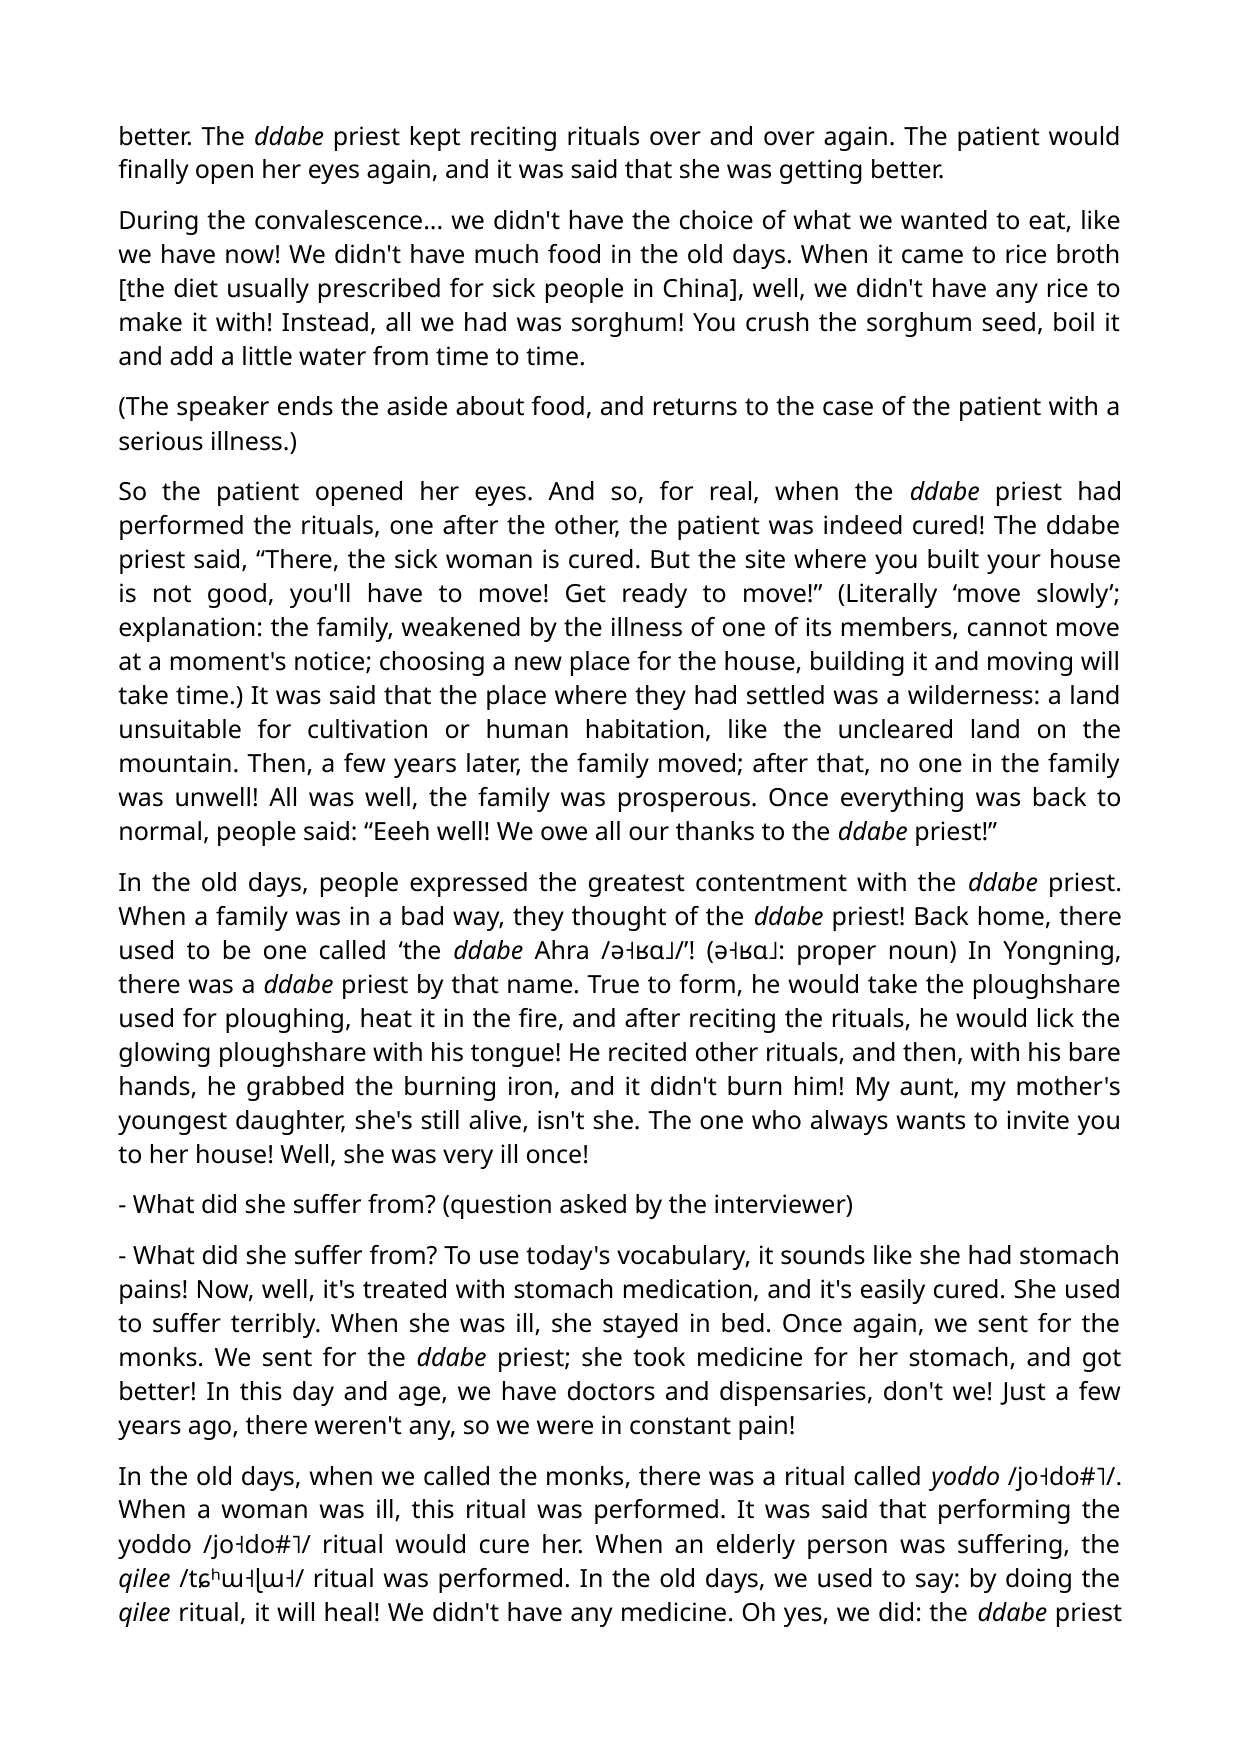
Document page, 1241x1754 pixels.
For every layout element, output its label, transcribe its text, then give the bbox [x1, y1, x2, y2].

text In the old days, people expressed the greatest contentment with the ddabe priest. When a family was in a bad way, they thought of the ddabe priest! Back home, there used to be one called ‘the ddabe Ahra /ə˧ʁɑ˩/’! (ə˧ʁɑ˩: proper noun) In Yongning, there was a ddabe priest by that name. True to form, he would take the ploughshare used for ploughing, heat it in the fire, and after reciting the rituals, he would lick the glowing ploughshare with his tongue! He recited other rituals, and then, with his bare hands, he grabbed the burning iron, and it didn't burn him! My aunt, my mother's youngest daughter, she's still alive, isn't she. The one who always wants to invite you to her house! Well, she was very ill once! [118, 864, 1122, 1171]
text - What did she suffer from? To use today's vocabulary, it sounds like she had stomach pains! Now, well, it's treated with stomach medication, and it's easily cured. She used to suffer terribly. When she was ill, she stayed in bed. Once again, we sent for the monks. We sent for the ddabe priest; she took medicine for her stomach, and got better! In this day and age, we have doctors and dispensaries, don't we! Just a few years ago, there weren't any, so we were in constant pain! [118, 1237, 1122, 1442]
text better. The ddabe priest kept reciting rituals over and over again. The patient would finally open her eyes again, and it was said that she was getting better. [118, 118, 1122, 186]
text - What did she suffer from? (question asked by the interviewer) [118, 1187, 1122, 1221]
text During the convalescence... we didn't have the choice of what we wanted to eat, like we have now! We didn't have much food in the old days. When it came to rice broth [the diet usually prescribed for sick people in China], well, we didn't have any rice to make it with! Instead, all we had was sorghum! You crush the sorghum seed, boil it and add a little water from time to time. [118, 202, 1122, 373]
text So the patient opened her eyes. And so, for real, when the ddabe priest had performed the rituals, one after the other, the patient was indeed cured! The ddabe priest said, “There, the sick woman is cured. But the site where you built your house is not good, you'll have to move! Get ready to move!” (Literally ‘move slowly’; explanation: the family, weakened by the illness of one of its members, cannot move at a moment's notice; choosing a new place for the house, building it and moving will take time.) It was said that the place where they had settled was a wilderness: a land unsuitable for cultivation or human habitation, like the uncleared land on the mountain. Then, a few years later, the family moved; after that, no one in the family was unwell! All was well, the family was prosperous. Once everything was back to normal, people said: “Eeeh well! We owe all our thanks to the ddabe priest!” [118, 473, 1122, 848]
text (The speaker ends the aside about food, and returns to the case of the patient with a serious illness.) [118, 389, 1122, 457]
text In the old days, when we called the monks, there was a ritual called yoddo /jo˧do#˥/. When a woman was ill, this ritual was performed. It was said that performing the yoddo /jo˧do#˥/ ritual would cure her. When an elderly person was suffering, the qilee /tɕʰɯ˧ɭɯ˧/ ritual was performed. In the old days, we used to say: by doing the qilee ritual, it will heal! We didn't have any medicine. Oh yes, we did: the ddabe priest [118, 1458, 1122, 1628]
